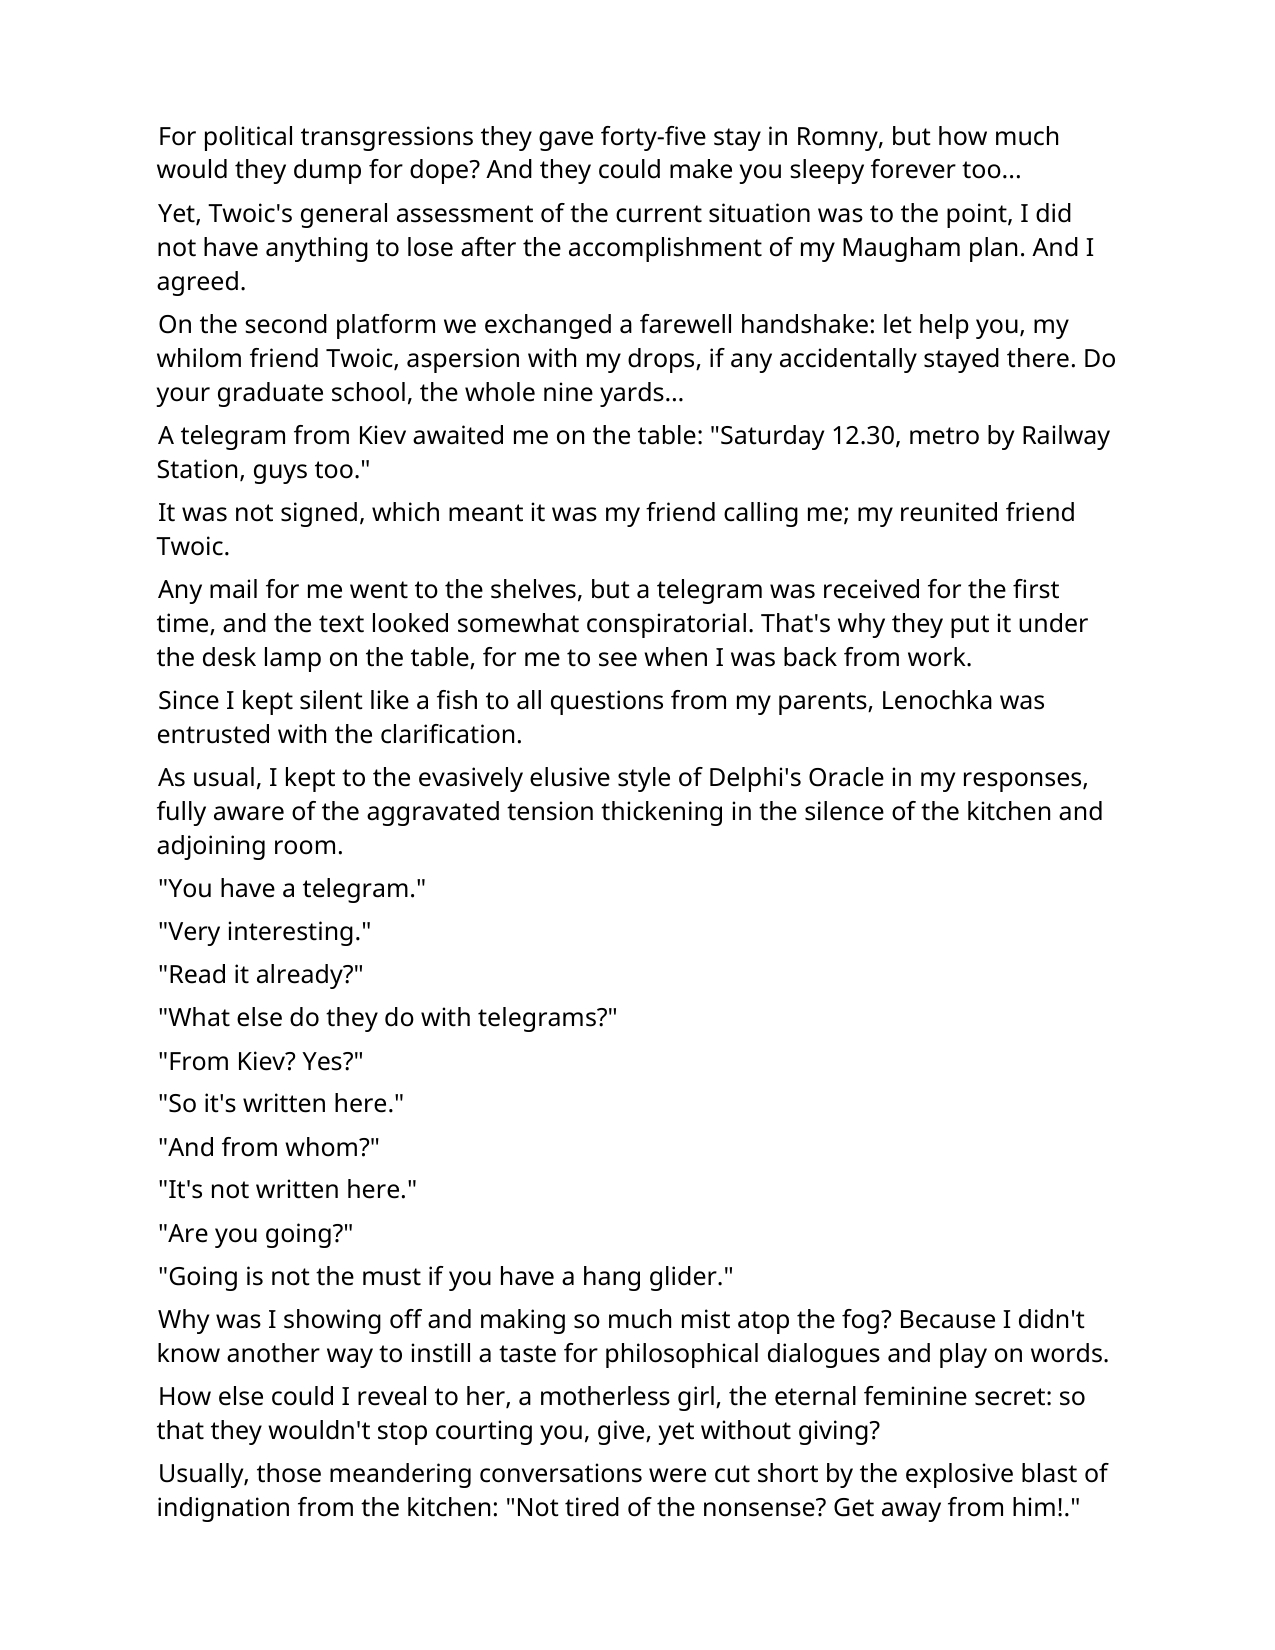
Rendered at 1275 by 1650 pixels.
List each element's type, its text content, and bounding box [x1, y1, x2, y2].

text It was not signed, which meant it was my friend calling me; my reunited friend Twoic. [156, 494, 1118, 563]
text "Read it already?" [156, 957, 1118, 991]
text "From Kiev? Yes?" [156, 1043, 1118, 1077]
text How else could I reveal to her, a motherless girl, the eternal feminine secret: so that they wouldn't stop courting you, give, yet without giving? [156, 1378, 1118, 1446]
text "It's not written here." [156, 1172, 1118, 1206]
text "Are you going?" [156, 1215, 1118, 1249]
text On the second platform we exchanged a farewell handshake: let help you, my whilom friend Twoic, aspersion with my drops, if any accidentally stayed there. Do your graduate school, the whole nine yards… [156, 306, 1118, 408]
text As usual, I kept to the evasively elusive style of Delphi's Oracle in my responses, fully aware of the aggravated tension thickening in the silence of the kitchen and adjoining room. [156, 760, 1118, 862]
text "What else do they do with telegrams?" [156, 1000, 1118, 1034]
text Why was I showing off and making so much mist atop the fog? Because I didn't know another way to instill a taste for philosophical dialogues and play on words. [156, 1301, 1118, 1369]
text "So it's written here." [156, 1086, 1118, 1120]
text "You have a telegram." [156, 871, 1118, 905]
text Usually, those meandering conversations were cut short by the explosive blast of indignation from the kitchen: "Not tired of the nonsense? Get away from him!." [156, 1455, 1118, 1523]
text Any mail for me went to the shelves, but a telegram was received for the first time, and the text looked somewhat conspiratorial. That's why they put it under the desk lamp on the table, for me to see when I was back from work. [156, 572, 1118, 674]
text Yet, Twoic's general assessment of the current situation was to the point, I did not have anything to lose after the accomplishment of my Maugham plan. And I agreed. [156, 195, 1118, 297]
text "And from whom?" [156, 1129, 1118, 1163]
text Since I kept silent like a fish to all questions from my parents, Lenochka was entrusted with the clarification. [156, 683, 1118, 751]
text "Very interesting." [156, 914, 1118, 948]
text For political transgressions they gave forty-five stay in Romny, but how much would they dump for dope? And they could make you sleepy forever too... [156, 118, 1118, 186]
text "Going is not the must if you have a hang glider." [156, 1258, 1118, 1292]
text A telegram from Kiev awaited me on the table: "Saturday 12.30, metro by Railway Station, guys too." [156, 417, 1118, 486]
